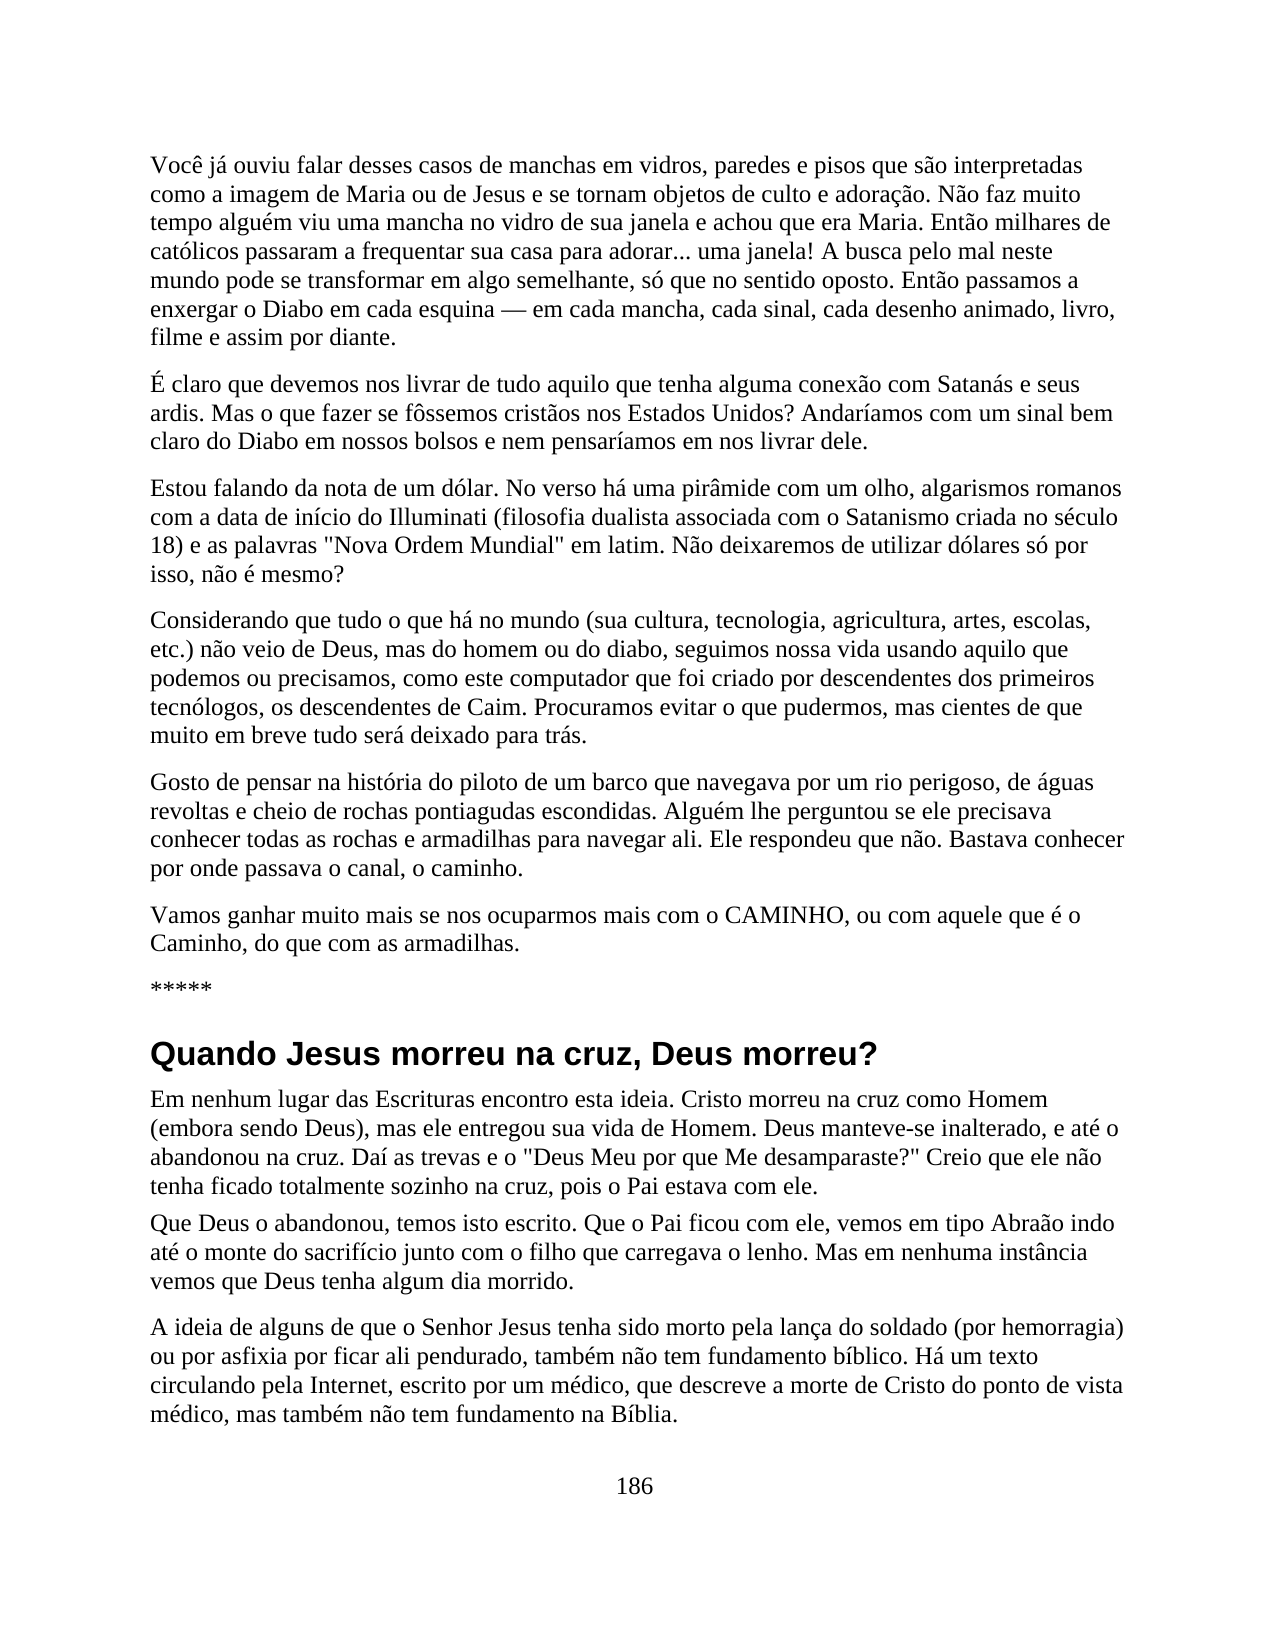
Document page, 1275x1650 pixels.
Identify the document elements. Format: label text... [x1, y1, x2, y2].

text Você já ouviu falar desses casos de manchas em vidros, paredes e pisos que são interpretadas como a imagem de Maria ou de Jesus e se tornam objetos de culto e adoração. Não faz muito tempo alguém viu uma mancha no vidro de sua janela e achou que era Maria. Então milhares de católicos passaram a frequentar sua casa para adorar... uma janela! A busca pelo mal neste mundo pode se transformar em algo semelhante, só que no sentido oposto. Então passamos a enxergar o Diabo em cada esquina — em cada mancha, cada sinal, cada desenho animado, livro, filme e assim por diante. [150, 150, 1125, 351]
text Que Deus o abandonou, temos isto escrito. Que o Pai ficou com ele, vemos em tipo Abraão indo até o monte do sacrifício junto com o filho que carregava o lenho. Mas em nenhuma instância vemos que Deus tenha algum dia morrido. [150, 1208, 1125, 1295]
text É claro que devemos nos livrar de tudo aquilo que tenha alguma conexão com Satanás e seus ardis. Mas o que fazer se fôssemos cristãos nos Estados Unidos? Andaríamos com um sinal bem claro do Diabo em nossos bolsos e nem pensaríamos em nos livrar dele. [150, 369, 1125, 455]
text Vamos ganhar muito mais se nos ocuparmos mais com o CAMINHO, ou com aquele que é o Caminho, do que com as armadilhas. [150, 900, 1125, 957]
text ***** [150, 975, 1125, 1004]
text Estou falando da nota de um dólar. No verso há uma pirâmide com um olho, algarismos romanos com a data de início do Illuminati (filosofia dualista associada com o Satanismo criada no século 18) e as palavras "Nova Ordem Mundial" em latim. Não deixaremos de utilizar dólares só por isso, não é mesmo? [150, 473, 1125, 588]
text Gosto de pensar na história do piloto de um barco que navegava por um rio perigoso, de águas revoltas e cheio de rochas pontiagudas escondidas. Alguém lhe perguntou se ele precisava conhecer todas as rochas e armadilhas para navegar ali. Ele respondeu que não. Bastava conhecer por onde passava o canal, o caminho. [150, 767, 1125, 882]
text Considerando que tudo o que há no mundo (sua cultura, tecnologia, agricultura, artes, escolas, etc.) não veio de Deus, mas do homem ou do diabo, seguimos nossa vida usando aquilo que podemos ou precisamos, como este computador que foi criado por descendentes dos primeiros tecnólogos, os descendentes de Caim. Procuramos evitar o que pudermos, mas cientes de que muito em breve tudo será deixado para trás. [150, 606, 1125, 749]
subtitle Quando Jesus morreu na cruz, Deus morreu? [150, 1033, 1125, 1072]
text A ideia de alguns de que o Senhor Jesus tenha sido morto pela lança do soldado (por hemorragia) ou por asfixia por ficar ali pendurado, também não tem fundamento bíblico. Há um texto circulando pela Internet, escrito por um médico, que descreve a morte de Cristo do ponto de vista médico, mas também não tem fundamento na Bíblia. [150, 1312, 1125, 1427]
text Em nenhum lugar das Escrituras encontro esta ideia. Cristo morreu na cruz como Homem (embora sendo Deus), mas ele entregou sua vida de Homem. Deus manteve-se inalterado, e até o abandonou na cruz. Daí as trevas e o "Deus Meu por que Me desamparaste?" Creio que ele não tenha ficado totalmente sozinho na cruz, pois o Pai estava com ele. [150, 1084, 1125, 1199]
